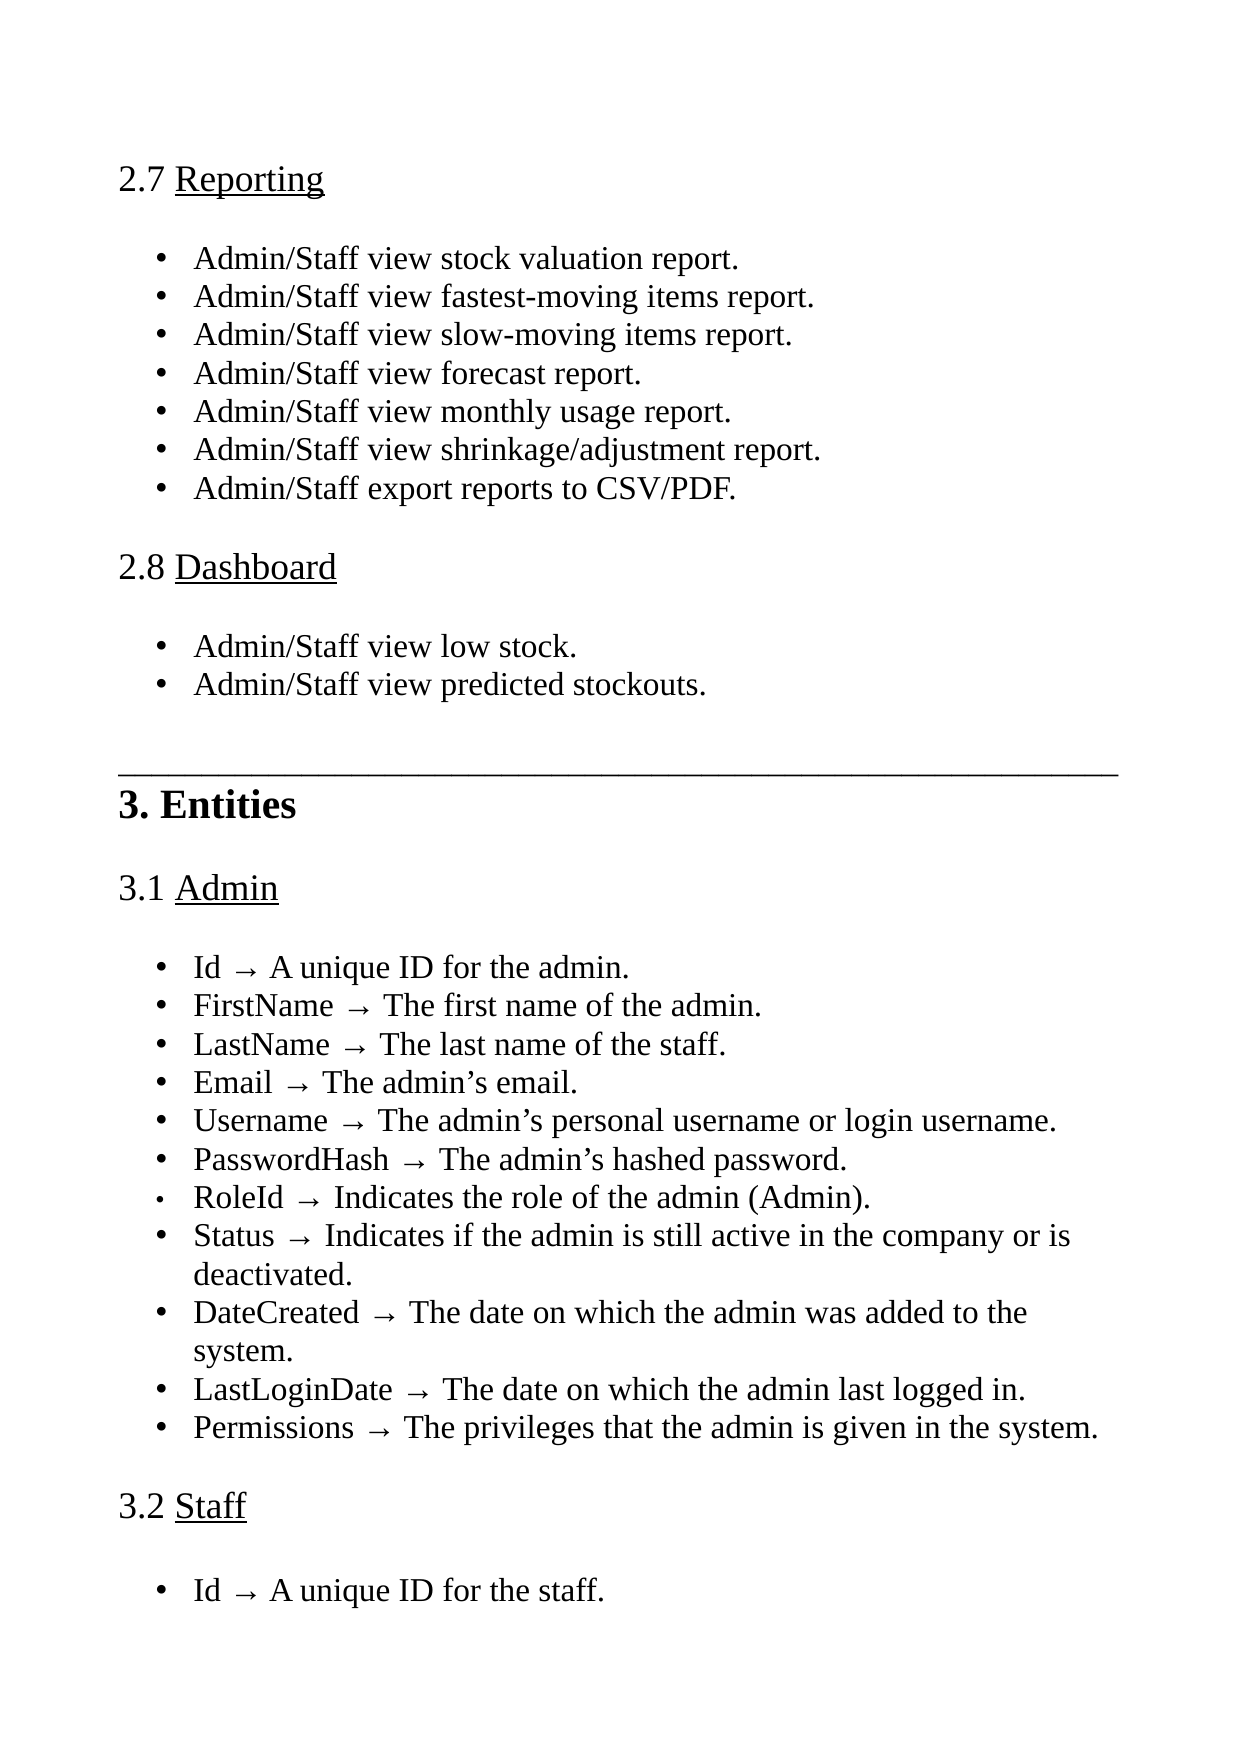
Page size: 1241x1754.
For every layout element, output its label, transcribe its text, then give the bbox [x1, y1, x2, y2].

list FirstName → The first name of the admin. [156, 985, 1122, 1024]
text 2.8 Dashboard [118, 544, 1122, 588]
list Admin/Staff view fastest-moving items report. [156, 276, 1122, 314]
list LastLoginDate → The date on which the admin last logged in. [156, 1369, 1122, 1407]
text 3.2 Staff [118, 1484, 1122, 1527]
list Admin/Staff view monthly usage report. [156, 391, 1122, 429]
list Admin/Staff view shrinkage/adjustment report. [156, 429, 1122, 468]
list Id → A unique ID for the staff. [156, 1570, 1122, 1608]
list Status → Indicates if the admin is still active in the company or is deactivated. [156, 1215, 1122, 1292]
text 3.1 Admin [118, 866, 1122, 909]
list Admin/Staff view forecast report. [156, 353, 1122, 391]
text 3. Entities [118, 779, 1122, 827]
list DateCreated → The date on which the admin was added to the system. [156, 1292, 1122, 1369]
text ____________________________________________________________ [118, 741, 1122, 779]
list Id → A unique ID for the admin. [156, 947, 1122, 985]
text 2.7 Reporting [118, 156, 1122, 199]
list Admin/Staff view stock valuation report. [156, 238, 1122, 276]
list PasswordHash → The admin’s hashed password. [156, 1139, 1122, 1177]
list Admin/Staff view low stock. [156, 626, 1122, 664]
list LastName → The last name of the staff. [156, 1024, 1122, 1062]
list Admin/Staff view predicted stockouts. [156, 664, 1122, 703]
list Admin/Staff view slow-moving items report. [156, 314, 1122, 353]
list Email → The admin’s email. [156, 1062, 1122, 1100]
list RoleId → Indicates the role of the admin (Admin). [156, 1177, 1122, 1215]
list Admin/Staff export reports to CSV/PDF. [156, 468, 1122, 506]
list Permissions → The privileges that the admin is given in the system. [156, 1407, 1122, 1445]
list Username → The admin’s personal username or login username. [156, 1100, 1122, 1139]
